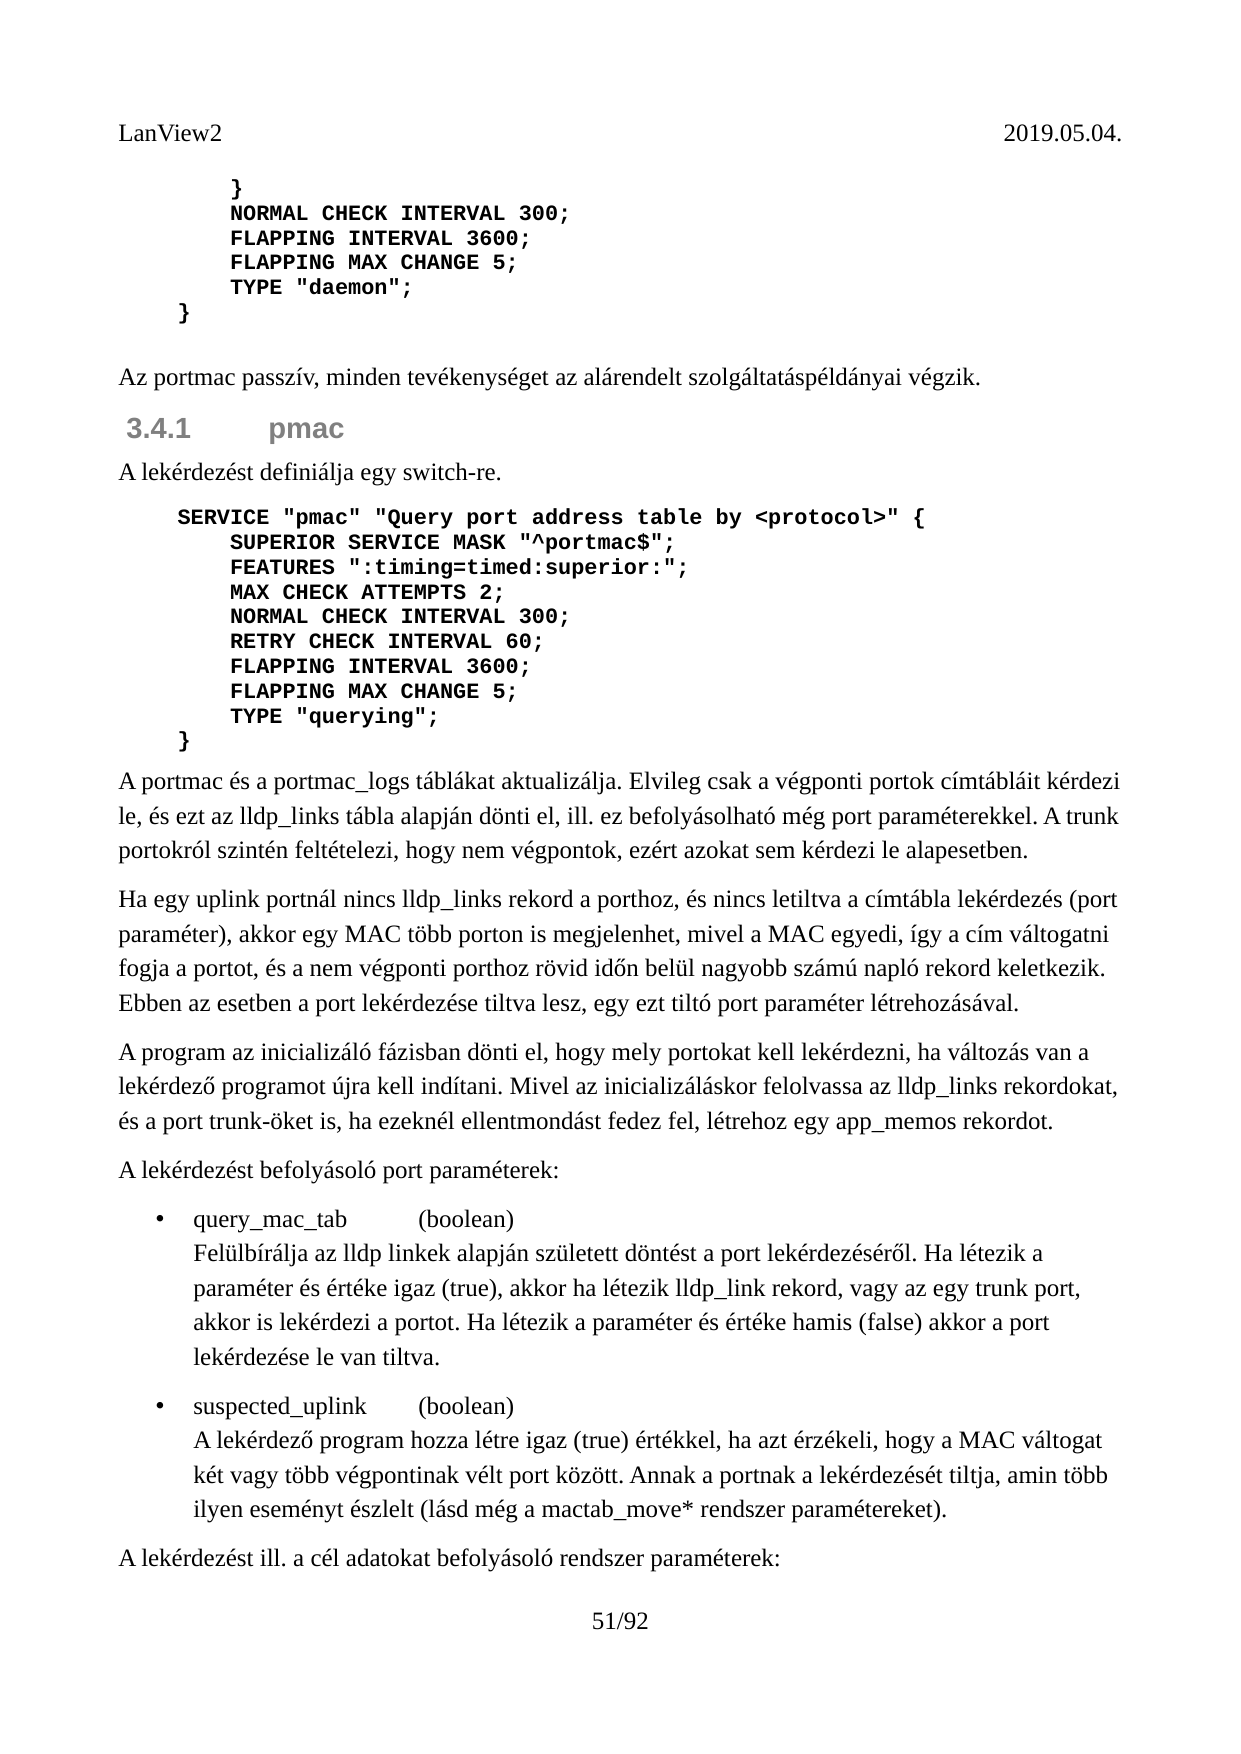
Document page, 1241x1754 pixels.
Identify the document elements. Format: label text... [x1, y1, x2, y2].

text Az portmac passzív, minden tevékenységet az alárendelt szolgáltatáspéldányai végzik. [118, 362, 1122, 391]
list query_mac_tab (boolean) Felülbírálja az lldp linkek alapján született döntést a port lekérdezéséről. Ha létezik a paraméter és értéke igaz (true), akkor ha létezik lldp_link rekord, vagy az egy trunk port, akkor is lekérdezi a portot. Ha létezik a paraméter és értéke hamis (false) akkor a port lekérdezése le van tiltva. [156, 1204, 1122, 1371]
text } NORMAL CHECK INTERVAL 300; FLAPPING INTERVAL 3600; FLAPPING MAX CHANGE 5; TYPE "daemon"; } [177, 177, 1122, 326]
text Ha egy uplink portnál nincs lldp_links rekord a porthoz, és nincs letiltva a címtábla lekérdezés (port paraméter), akkor egy MAC több porton is megjelenhet, mivel a MAC egyedi, így a cím váltogatni fogja a portot, és a nem végponti porthoz rövid időn belül nagyobb számú napló rekord keletkezik. Ebben az esetben a port lekérdezése tiltva lesz, egy ezt tiltó port paraméter létrehozásával. [118, 884, 1122, 1016]
subtitle pmac [118, 411, 1122, 445]
text A portmac és a portmac_logs táblákat aktualizálja. Elvileg csak a végponti portok címtábláit kérdezi le, és ezt az lldp_links tábla alapján dönti el, ill. ez befolyásolható még port paraméterekkel. A trunk portokról szintén feltételezi, hogy nem végpontok, ezért azokat sem kérdezi le alapesetben. [118, 766, 1122, 864]
text A lekérdezést definiálja egy switch-re. [118, 457, 1122, 486]
text A program az inicializáló fázisban dönti el, hogy mely portokat kell lekérdezni, ha változás van a lekérdező programot újra kell indítani. Mivel az inicializáláskor felolvassa az lldp_links rekordokat, és a port trunk-öket is, ha ezeknél ellentmondást fedez fel, létrehoz egy app_memos rekordot. [118, 1037, 1122, 1134]
text SERVICE "pmac" "Query port address table by <protocol>" { SUPERIOR SERVICE MASK "^portmac$"; FEATURES ":timing=timed:superior:"; MAX CHECK ATTEMPTS 2; NORMAL CHECK INTERVAL 300; RETRY CHECK INTERVAL 60; FLAPPING INTERVAL 3600; FLAPPING MAX CHANGE 5; TYPE "querying"; } [177, 507, 1122, 754]
list suspected_uplink (boolean) A lekérdező program hozza létre igaz (true) értékkel, ha azt érzékeli, hogy a MAC váltogat két vagy több végpontinak vélt port között. Annak a portnak a lekérdezését tiltja, amin több ilyen eseményt észlelt (lásd még a mactab_move* rendszer paramétereket). [156, 1391, 1122, 1523]
text A lekérdezést ill. a cél adatokat befolyásoló rendszer paraméterek: [118, 1543, 1122, 1572]
text A lekérdezést befolyásoló port paraméterek: [118, 1155, 1122, 1183]
